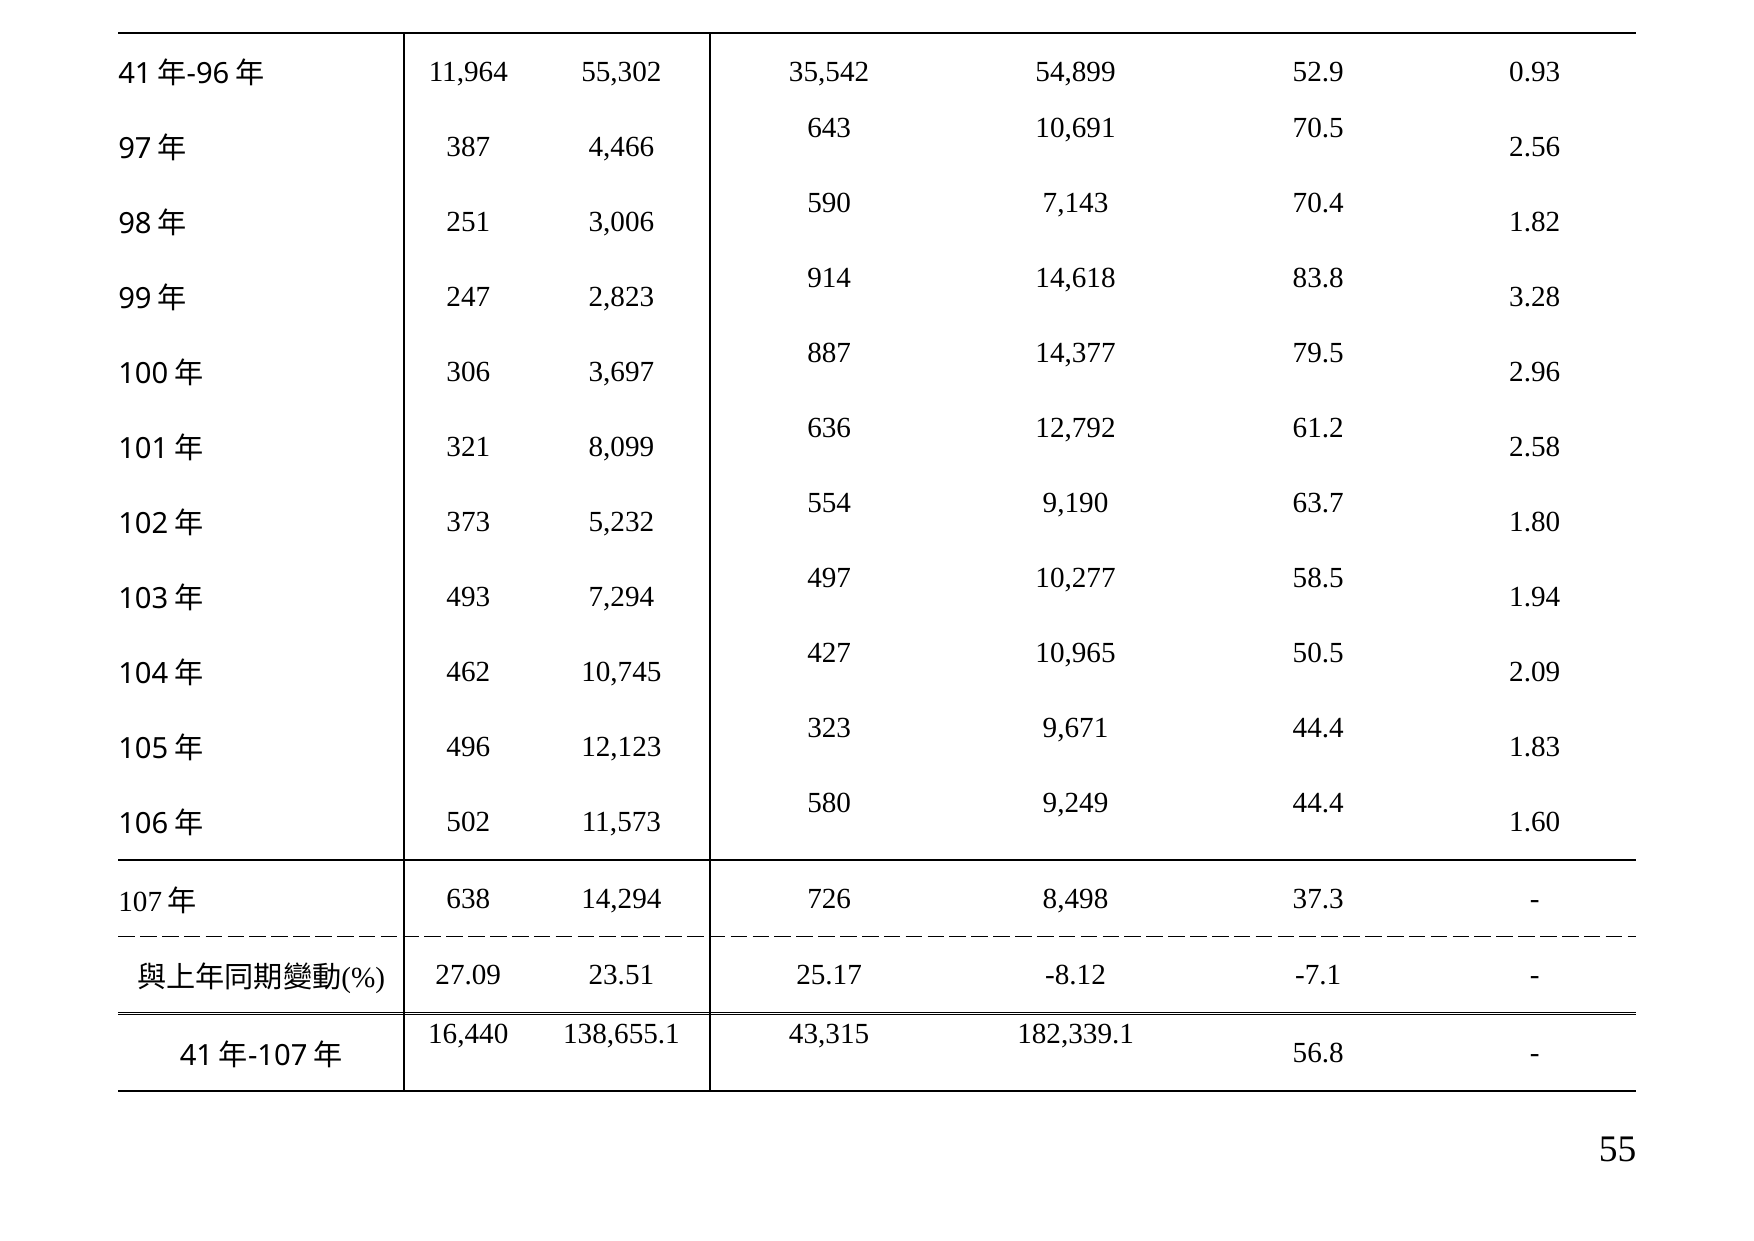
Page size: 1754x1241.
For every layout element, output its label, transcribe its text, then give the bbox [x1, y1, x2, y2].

table_cell 1.60 [1433, 784, 1636, 859]
table_cell 14,618 [948, 259, 1203, 334]
table_cell 9,190 [948, 484, 1203, 559]
table_cell 427 [711, 634, 948, 709]
table_cell 4,466 [532, 109, 709, 184]
table_cell 14,377 [948, 334, 1203, 409]
table_cell - [1433, 1015, 1636, 1090]
table_cell 35,542 [711, 34, 948, 109]
table_cell 23.51 [532, 936, 709, 1012]
table_cell 50.5 [1203, 634, 1433, 709]
table_cell 100年 [118, 334, 403, 409]
table_cell 182,339.1 [948, 1015, 1203, 1090]
table_cell 2.58 [1433, 409, 1636, 484]
table_cell 27.09 [405, 936, 532, 1012]
table_cell 106年 [118, 784, 403, 859]
table_cell 79.5 [1203, 334, 1433, 409]
table_cell 70.5 [1203, 109, 1433, 184]
table_cell 1.82 [1433, 184, 1636, 259]
table_cell 306 [405, 334, 532, 409]
table_cell 323 [711, 709, 948, 784]
table_cell 11,573 [532, 784, 709, 859]
table_cell 373 [405, 484, 532, 559]
table_cell 2.96 [1433, 334, 1636, 409]
table_cell 97年 [118, 109, 403, 184]
table_cell 104年 [118, 634, 403, 709]
table_cell 83.8 [1203, 259, 1433, 334]
table_cell 101年 [118, 409, 403, 484]
table_cell 10,745 [532, 634, 709, 709]
table_cell 55,302 [532, 34, 709, 109]
table_cell 與上年同期變動(%) [118, 936, 403, 1012]
table_cell - [1433, 861, 1636, 936]
table_cell 12,792 [948, 409, 1203, 484]
table_cell 3.28 [1433, 259, 1636, 334]
table_cell 54,899 [948, 34, 1203, 109]
table_cell 502 [405, 784, 532, 859]
table_cell 61.2 [1203, 409, 1433, 484]
table_cell 2.09 [1433, 634, 1636, 709]
table_cell 99年 [118, 259, 403, 334]
table_cell 105年 [118, 709, 403, 784]
table_cell 726 [711, 861, 948, 936]
table_cell 5,232 [532, 484, 709, 559]
table_cell 43,315 [711, 1015, 948, 1090]
table_cell 41年-96年 [118, 34, 403, 109]
table_cell 580 [711, 784, 948, 859]
table_cell - [1433, 936, 1636, 1012]
table_cell 887 [711, 334, 948, 409]
table_cell 56.8 [1203, 1015, 1433, 1090]
table_cell 1.83 [1433, 709, 1636, 784]
table_cell 102年 [118, 484, 403, 559]
table_cell 9,249 [948, 784, 1203, 859]
table_cell 10,965 [948, 634, 1203, 709]
table_cell 497 [711, 559, 948, 634]
table_cell 0.93 [1433, 34, 1636, 109]
table_cell 25.17 [711, 936, 948, 1012]
table_cell 554 [711, 484, 948, 559]
table_cell 1.94 [1433, 559, 1636, 634]
table_cell 98年 [118, 184, 403, 259]
table_cell 9,671 [948, 709, 1203, 784]
table_cell 643 [711, 109, 948, 184]
table_cell 58.5 [1203, 559, 1433, 634]
table_cell 462 [405, 634, 532, 709]
table_cell 37.3 [1203, 861, 1433, 936]
table_cell 638 [405, 861, 532, 936]
table_cell 3,006 [532, 184, 709, 259]
table_cell 2.56 [1433, 109, 1636, 184]
table_cell 138,655.1 [532, 1015, 709, 1090]
table_cell -8.12 [948, 936, 1203, 1012]
table_cell 636 [711, 409, 948, 484]
table_cell -7.1 [1203, 936, 1433, 1012]
table_cell 1.80 [1433, 484, 1636, 559]
table_cell 16,440 [405, 1015, 532, 1090]
table_cell 8,498 [948, 861, 1203, 936]
table_cell 590 [711, 184, 948, 259]
table_cell 41年-107年 [118, 1015, 403, 1090]
table_cell 251 [405, 184, 532, 259]
table_cell 44.4 [1203, 709, 1433, 784]
table_cell 44.4 [1203, 784, 1433, 859]
table_cell 10,691 [948, 109, 1203, 184]
table_cell 387 [405, 109, 532, 184]
table_cell 107年 [118, 861, 403, 936]
table_cell 493 [405, 559, 532, 634]
table_cell 63.7 [1203, 484, 1433, 559]
table_cell 496 [405, 709, 532, 784]
table_cell 7,294 [532, 559, 709, 634]
table_cell 8,099 [532, 409, 709, 484]
table_cell 70.4 [1203, 184, 1433, 259]
table_cell 11,964 [405, 34, 532, 109]
table_cell 2,823 [532, 259, 709, 334]
table_cell 52.9 [1203, 34, 1433, 109]
table_cell 7,143 [948, 184, 1203, 259]
table_cell 14,294 [532, 861, 709, 936]
table_cell 247 [405, 259, 532, 334]
table_cell 10,277 [948, 559, 1203, 634]
table_cell 3,697 [532, 334, 709, 409]
table_cell 321 [405, 409, 532, 484]
table_cell 914 [711, 259, 948, 334]
table_cell 103年 [118, 559, 403, 634]
table_cell 12,123 [532, 709, 709, 784]
